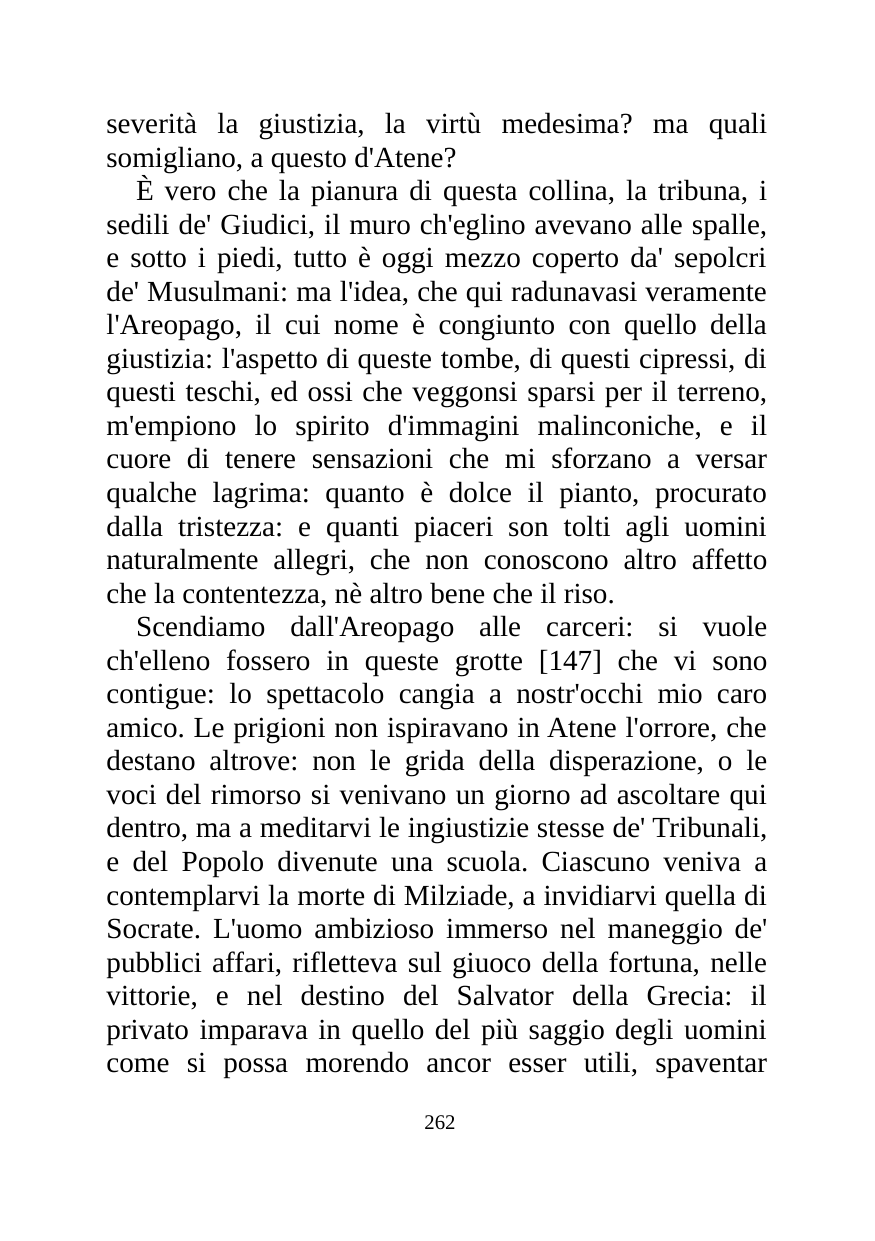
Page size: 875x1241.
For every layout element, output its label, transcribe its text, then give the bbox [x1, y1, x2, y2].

text severità la giustizia, la virtù medesima? ma quali somigliano, a questo d'Atene? [106, 106, 768, 173]
text È vero che la pianura di questa collina, la tribuna, i sedili de' Giudici, il muro ch'eglino avevano alle spalle, e sotto i piedi, tutto è oggi mezzo coperto da' sepolcri de' Musulmani: ma l'idea, che qui radunavasi veramente l'Areopago, il cui nome è congiunto con quello della giustizia: l'aspetto di queste tombe, di questi cipressi, di questi teschi, ed ossi che veggonsi sparsi per il terreno, m'empiono lo spirito d'immagini malinconiche, e il cuore di tenere sensazioni che mi sforzano a versar qualche lagrima: quanto è dolce il pianto, procurato dalla tristezza: e quanti piaceri son tolti agli uomini naturalmente allegri, che non conoscono altro affetto che la contentezza, nè altro bene che il riso. [106, 173, 768, 609]
text Scendiamo dall'Areopago alle carceri: si vuole ch'elleno fossero in queste grotte [147] che vi sono contigue: lo spettacolo cangia a nostr'occhi mio caro amico. Le prigioni non ispiravano in Atene l'orrore, che destano altrove: non le grida della disperazione, o le voci del rimorso si venivano un giorno ad ascoltare qui dentro, ma a meditarvi le ingiustizie stesse de' Tribunali, e del Popolo divenute una scuola. Ciascuno veniva a contemplarvi la morte di Milziade, a invidiarvi quella di Socrate. L'uomo ambizioso immerso nel maneggio de' pubblici affari, rifletteva sul giuoco della fortuna, nelle vittorie, e nel destino del Salvator della Grecia: il privato imparava in quello del più saggio degli uomini come si possa morendo ancor esser utili, spaventar [106, 609, 768, 1079]
